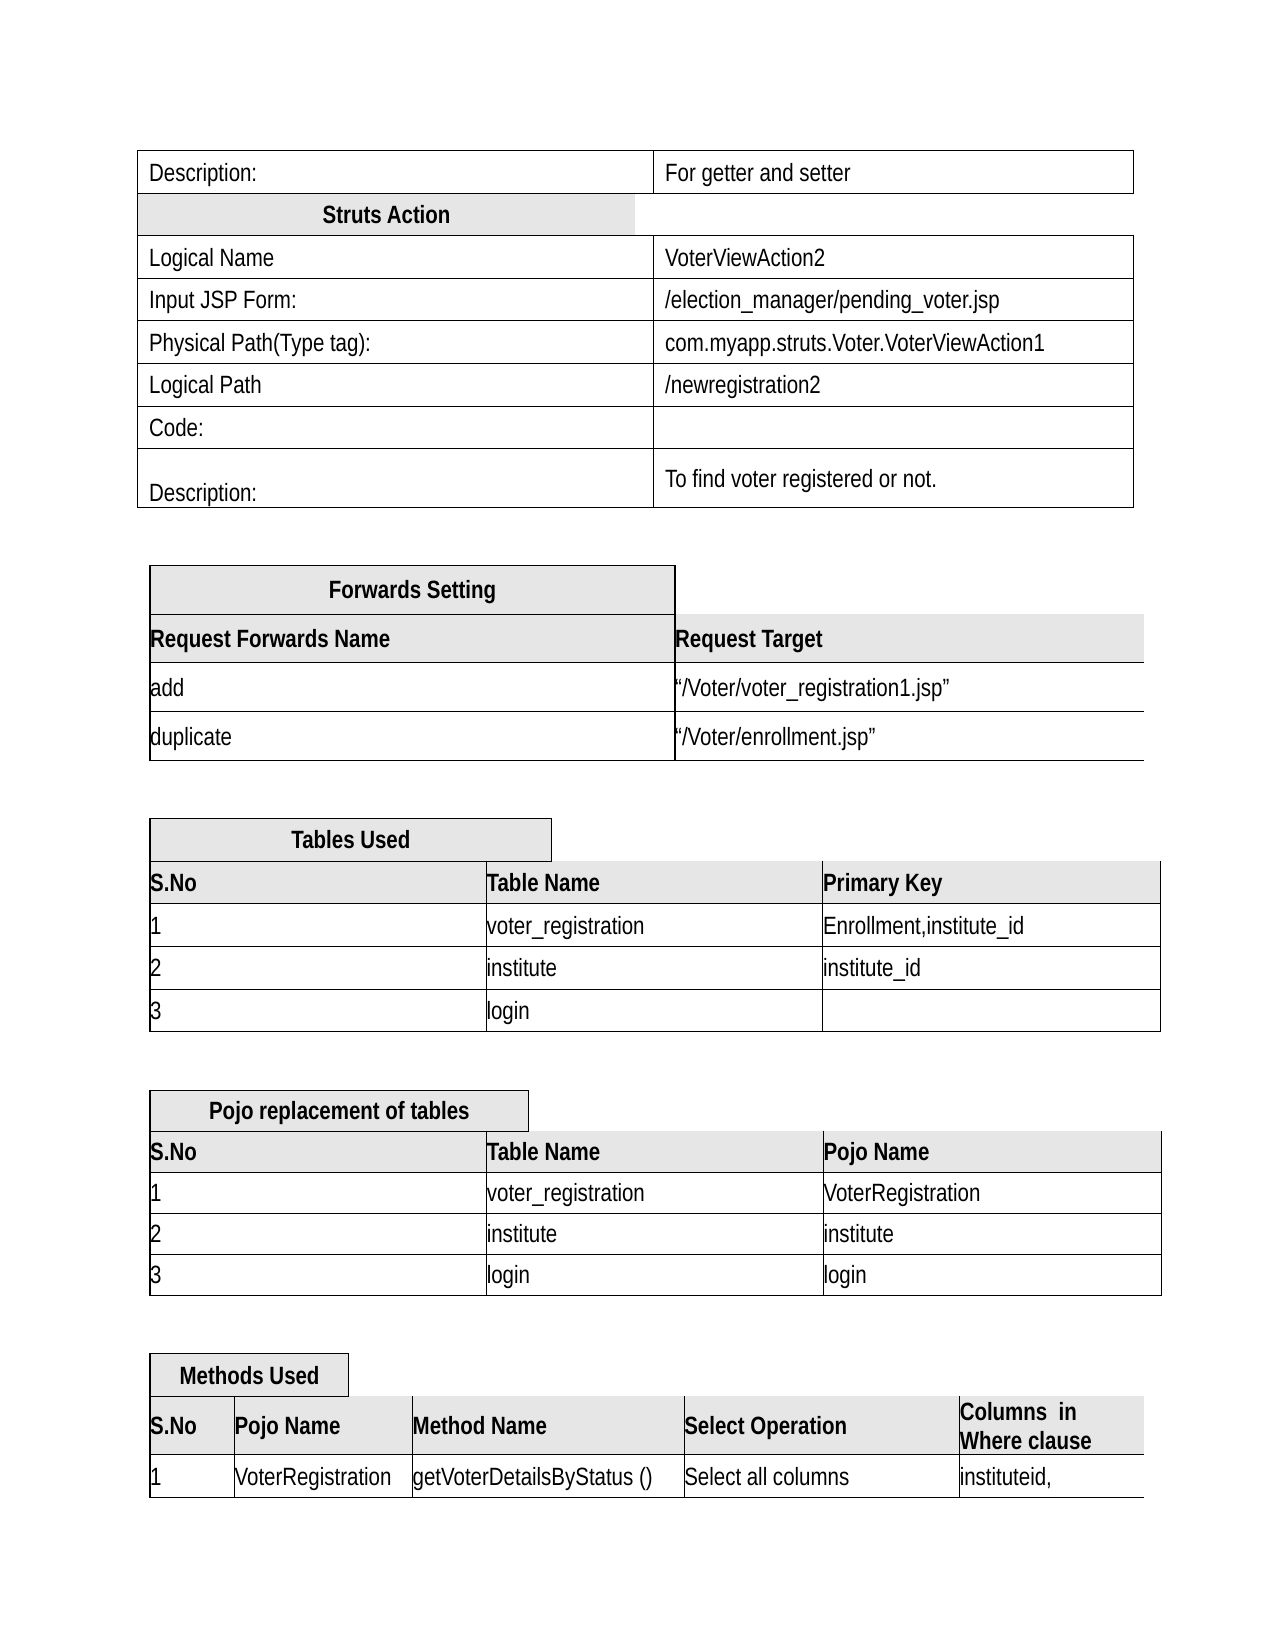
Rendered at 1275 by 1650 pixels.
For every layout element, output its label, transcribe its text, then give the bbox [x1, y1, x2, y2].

table_cell login [824, 1255, 1161, 1295]
table_header Tables Used [151, 819, 551, 861]
table_cell Request Forwards Name [151, 615, 674, 662]
table_cell Table Name [487, 861, 822, 903]
table_cell login [487, 990, 822, 1031]
table_cell VoterViewAction2 [654, 236, 1133, 278]
table_header [349, 1353, 547, 1396]
table_cell Description: [138, 449, 653, 507]
table_header [823, 1090, 1161, 1131]
table_cell 2 [151, 947, 486, 988]
table_cell institute [824, 1214, 1161, 1254]
table_header [823, 818, 1161, 861]
table_cell com.myapp.struts.Voter.VoterViewAction1 [654, 321, 1133, 363]
table_cell Logical Path [138, 364, 653, 406]
table_cell For getter and setter [654, 151, 1133, 193]
table_cell 1 [151, 904, 486, 946]
table_cell institute_id [823, 947, 1160, 988]
table_cell instituteid, [960, 1455, 1144, 1497]
table_cell Columns in Where clause [960, 1396, 1144, 1454]
table_header [529, 1090, 823, 1131]
table_header [552, 818, 823, 861]
table_cell /newregistration2 [654, 364, 1133, 406]
table_cell getVoterDetailsByStatus () [413, 1455, 684, 1497]
table_cell /election_manager/pending_voter.jsp [654, 279, 1133, 320]
table_cell S.No [151, 1132, 486, 1172]
table_cell voter_registration [487, 1173, 823, 1213]
table_cell [823, 990, 1160, 1031]
table_cell [635, 194, 1133, 235]
table_cell [654, 407, 1133, 448]
table_cell Code: [138, 407, 653, 448]
table_cell Primary Key [823, 861, 1160, 903]
table_cell Input JSP Form: [138, 279, 653, 320]
table_cell voter_registration [487, 904, 822, 946]
table_header [548, 1353, 1144, 1396]
table_cell Logical Name [138, 236, 653, 278]
table_cell VoterRegistration [824, 1173, 1161, 1213]
table_cell Method Name [413, 1396, 684, 1454]
table_cell 1 [151, 1173, 486, 1213]
table_cell duplicate [151, 712, 674, 759]
table_cell Pojo Name [235, 1396, 412, 1454]
table_cell Enrollment,institute_id [823, 904, 1160, 946]
table_cell Struts Action [138, 194, 635, 235]
table_cell 3 [151, 990, 486, 1031]
table_cell VoterRegistration [235, 1455, 412, 1497]
table_cell add [151, 663, 674, 711]
table_cell Pojo Name [824, 1131, 1161, 1172]
table_cell Table Name [487, 1131, 823, 1172]
table_cell Select all columns [685, 1455, 959, 1497]
table_cell login [487, 1255, 823, 1295]
table_header Forwards Setting [151, 566, 674, 614]
table_cell Select Operation [685, 1396, 959, 1454]
table_header Methods Used [151, 1354, 348, 1396]
table_cell Physical Path(Type tag): [138, 321, 653, 363]
table_cell 1 [151, 1455, 234, 1497]
table_cell 2 [151, 1214, 486, 1254]
table_cell “/Voter/enrollment.jsp” [676, 712, 1144, 759]
table_cell institute [487, 947, 822, 988]
table_cell S.No [151, 862, 486, 903]
table_cell “/Voter/voter_registration1.jsp” [676, 663, 1144, 711]
table_cell institute [487, 1214, 823, 1254]
table_cell Request Target [676, 614, 1144, 662]
table_header [676, 565, 1144, 614]
table_cell 3 [151, 1255, 486, 1295]
table_cell S.No [151, 1397, 234, 1454]
table_header Pojo replacement of tables [151, 1091, 528, 1131]
table_cell To find voter registered or not. [654, 449, 1133, 507]
table_cell Description: [138, 151, 653, 193]
